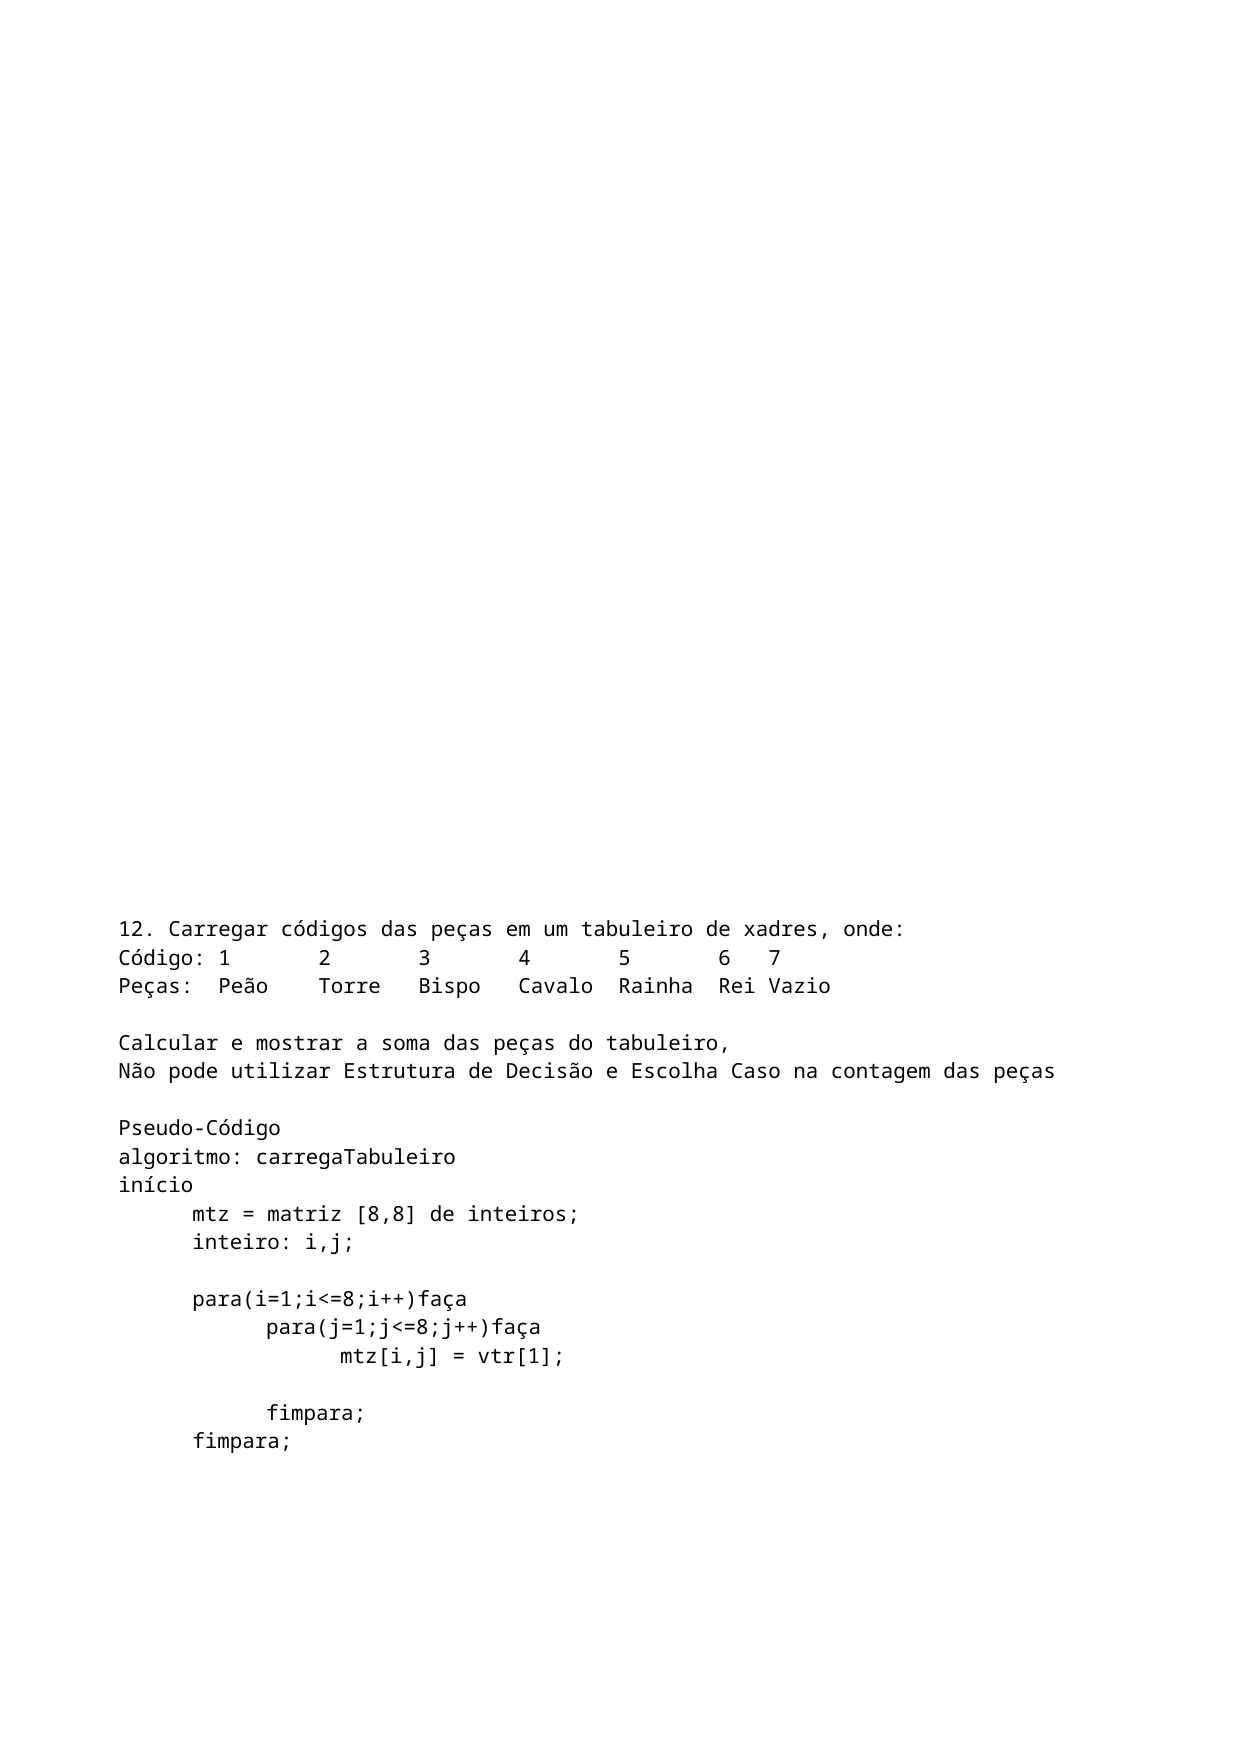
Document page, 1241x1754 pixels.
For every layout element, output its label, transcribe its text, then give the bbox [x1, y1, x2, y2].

text mtz = matriz [8,8] de inteiros; [118, 1199, 1122, 1227]
text Código: 1 2 3 4 5 6 7 [118, 943, 1122, 971]
text inteiro: i,j; [118, 1227, 1122, 1256]
text Calcular e mostrar a soma das peças do tabuleiro, [118, 1028, 1122, 1057]
text para(j=1;j<=8;j++)faça [118, 1312, 1122, 1341]
text para(i=1;i<=8;i++)faça [118, 1284, 1122, 1312]
text 12. Carregar códigos das peças em um tabuleiro de xadres, onde: [118, 914, 1122, 943]
text algoritmo: carregaTabuleiro [118, 1142, 1122, 1170]
text Não pode utilizar Estrutura de Decisão e Escolha Caso na contagem das peças [118, 1057, 1122, 1085]
text início [118, 1170, 1122, 1199]
text Peças: Peão Torre Bispo Cavalo Rainha Rei Vazio [118, 971, 1122, 1000]
text fimpara; [118, 1398, 1122, 1426]
text fimpara; [118, 1426, 1122, 1455]
text mtz[i,j] = vtr[1]; [118, 1341, 1122, 1369]
text Pseudo-Código [118, 1113, 1122, 1142]
